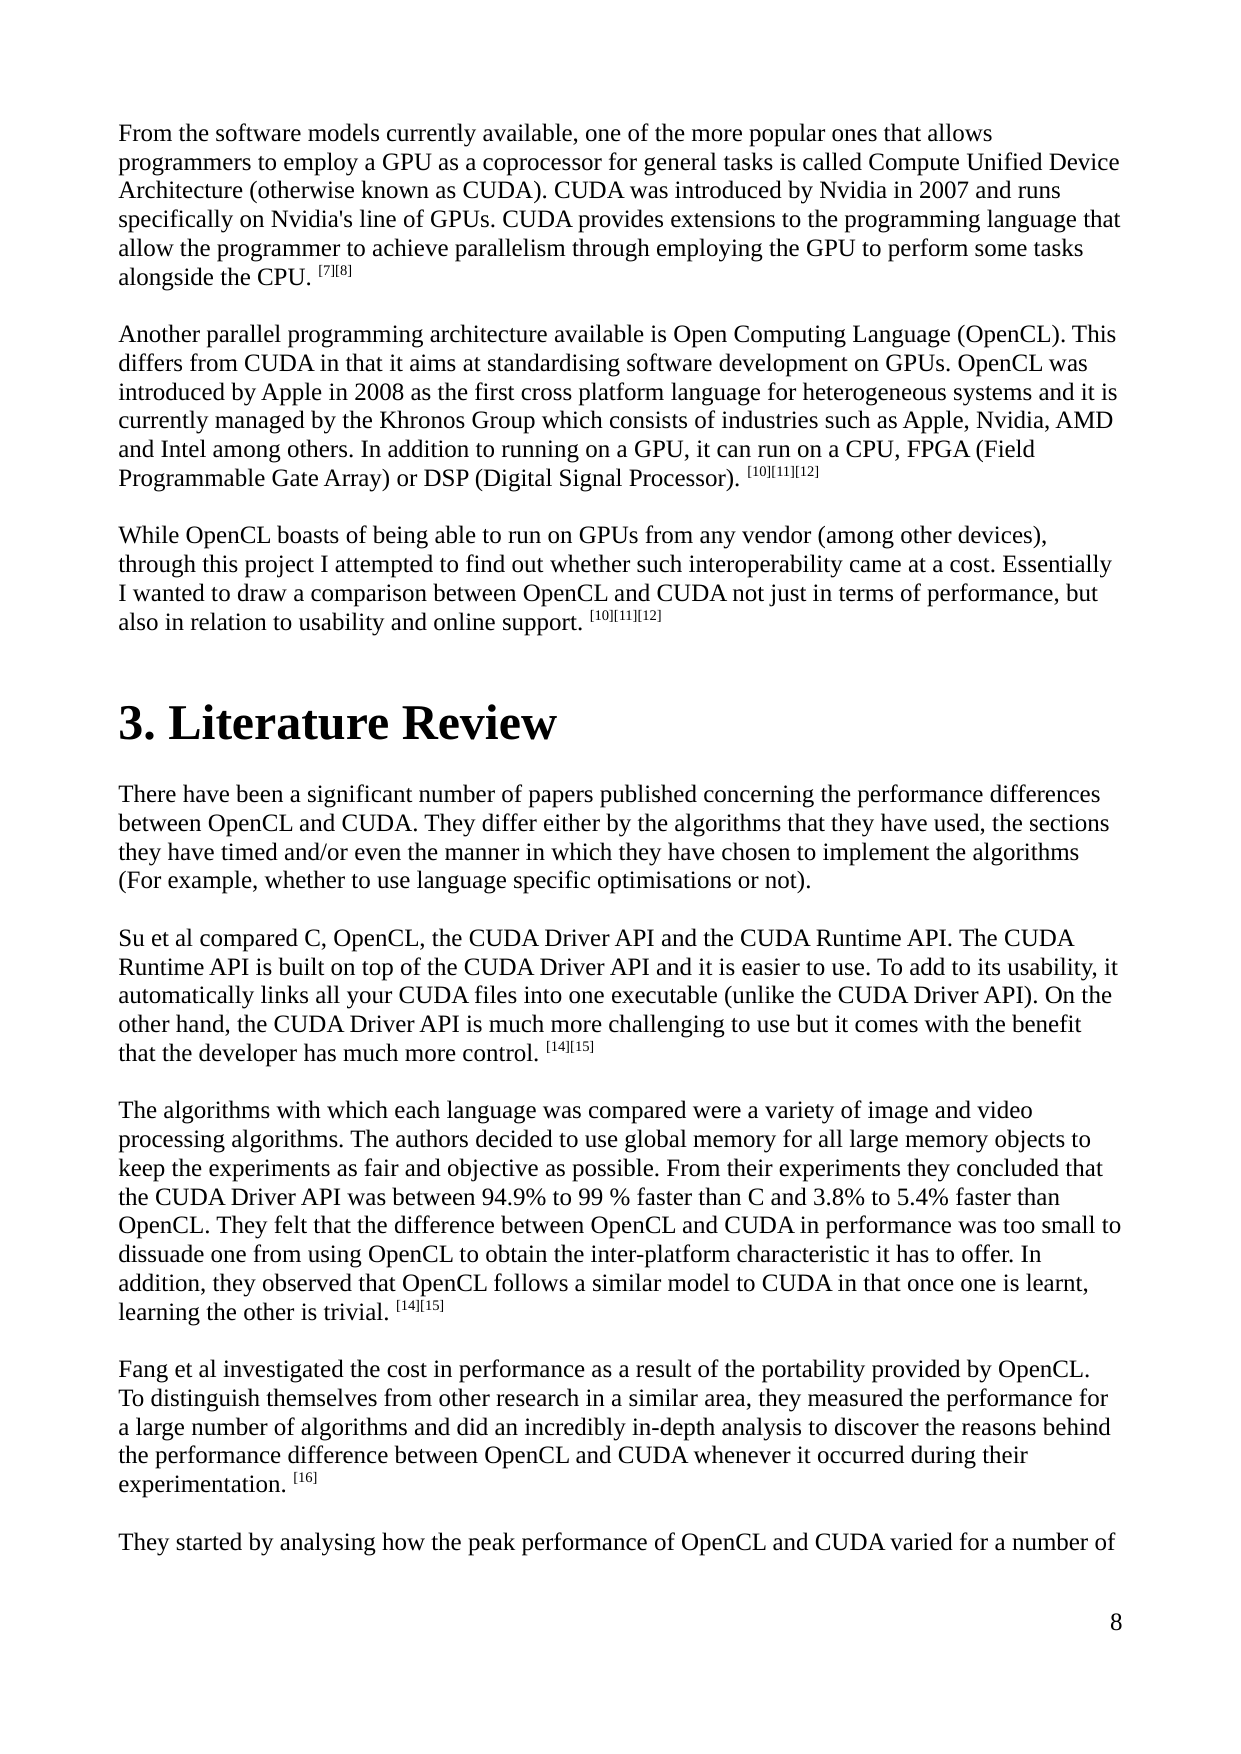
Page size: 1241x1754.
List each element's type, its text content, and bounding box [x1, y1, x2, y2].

text The algorithms with which each language was compared were a variety of image and video processing algorithms. The authors decided to use global memory for all large memory objects to keep the experiments as fair and objective as possible. From their experiments they concluded that the CUDA Driver API was between 94.9% to 99 % faster than C and 3.8% to 5.4% faster than OpenCL. They felt that the difference between OpenCL and CUDA in performance was too small to dissuade one from using OpenCL to obtain the inter-platform characteristic it has to offer. In addition, they observed that OpenCL follows a similar model to CUDA in that once one is learnt, learning the other is trivial. [14][15] [118, 1096, 1122, 1326]
text Su et al compared C, OpenCL, the CUDA Driver API and the CUDA Runtime API. The CUDA Runtime API is built on top of the CUDA Driver API and it is easier to use. To add to its usability, it automatically links all your CUDA files into one executable (unlike the CUDA Driver API). On the other hand, the CUDA Driver API is much more challenging to use but it comes with the benefit that the developer has much more control. [14][15] [118, 923, 1122, 1067]
text They started by analysing how the peak performance of OpenCL and CUDA varied for a number of [118, 1527, 1122, 1556]
text Fang et al investigated the cost in performance as a result of the portability provided by OpenCL. To distinguish themselves from other research in a similar area, they measured the performance for a large number of algorithms and did an incredibly in-depth analysis to discover the reasons behind the performance difference between OpenCL and CUDA whenever it occurred during their experimentation. [16] [118, 1354, 1122, 1498]
text While OpenCL boasts of being able to run on GPUs from any vendor (among other devices), through this project I attempted to find out whether such interoperability came at a cost. Essentially I wanted to draw a comparison between OpenCL and CUDA not just in terms of performance, but also in relation to usability and online support. [10][11][12] [118, 521, 1122, 636]
text There have been a significant number of papers published concerning the performance differences between OpenCL and CUDA. They differ either by the algorithms that they have used, the sections they have timed and/or even the manner in which they have chosen to implement the algorithms (For example, whether to use language specific optimisations or not). [118, 779, 1122, 894]
text 3. Literature Review [118, 693, 1122, 751]
text Another parallel programming architecture available is Open Computing Language (OpenCL). This differs from CUDA in that it aims at standardising software development on GPUs. OpenCL was introduced by Apple in 2008 as the first cross platform language for heterogeneous systems and it is currently managed by the Khronos Group which consists of industries such as Apple, Nvidia, AMD and Intel among others. In addition to running on a GPU, it can run on a CPU, FPGA (Field Programmable Gate Array) or DSP (Digital Signal Processor). [10][11][12] [118, 319, 1122, 492]
text From the software models currently available, one of the more popular ones that allows programmers to employ a GPU as a coprocessor for general tasks is called Compute Unified Device Architecture (otherwise known as CUDA). CUDA was introduced by Nvidia in 2007 and runs specifically on Nvidia's line of GPUs. CUDA provides extensions to the programming language that allow the programmer to achieve parallelism through employing the GPU to perform some tasks alongside the CPU. [7][8] [118, 118, 1122, 291]
